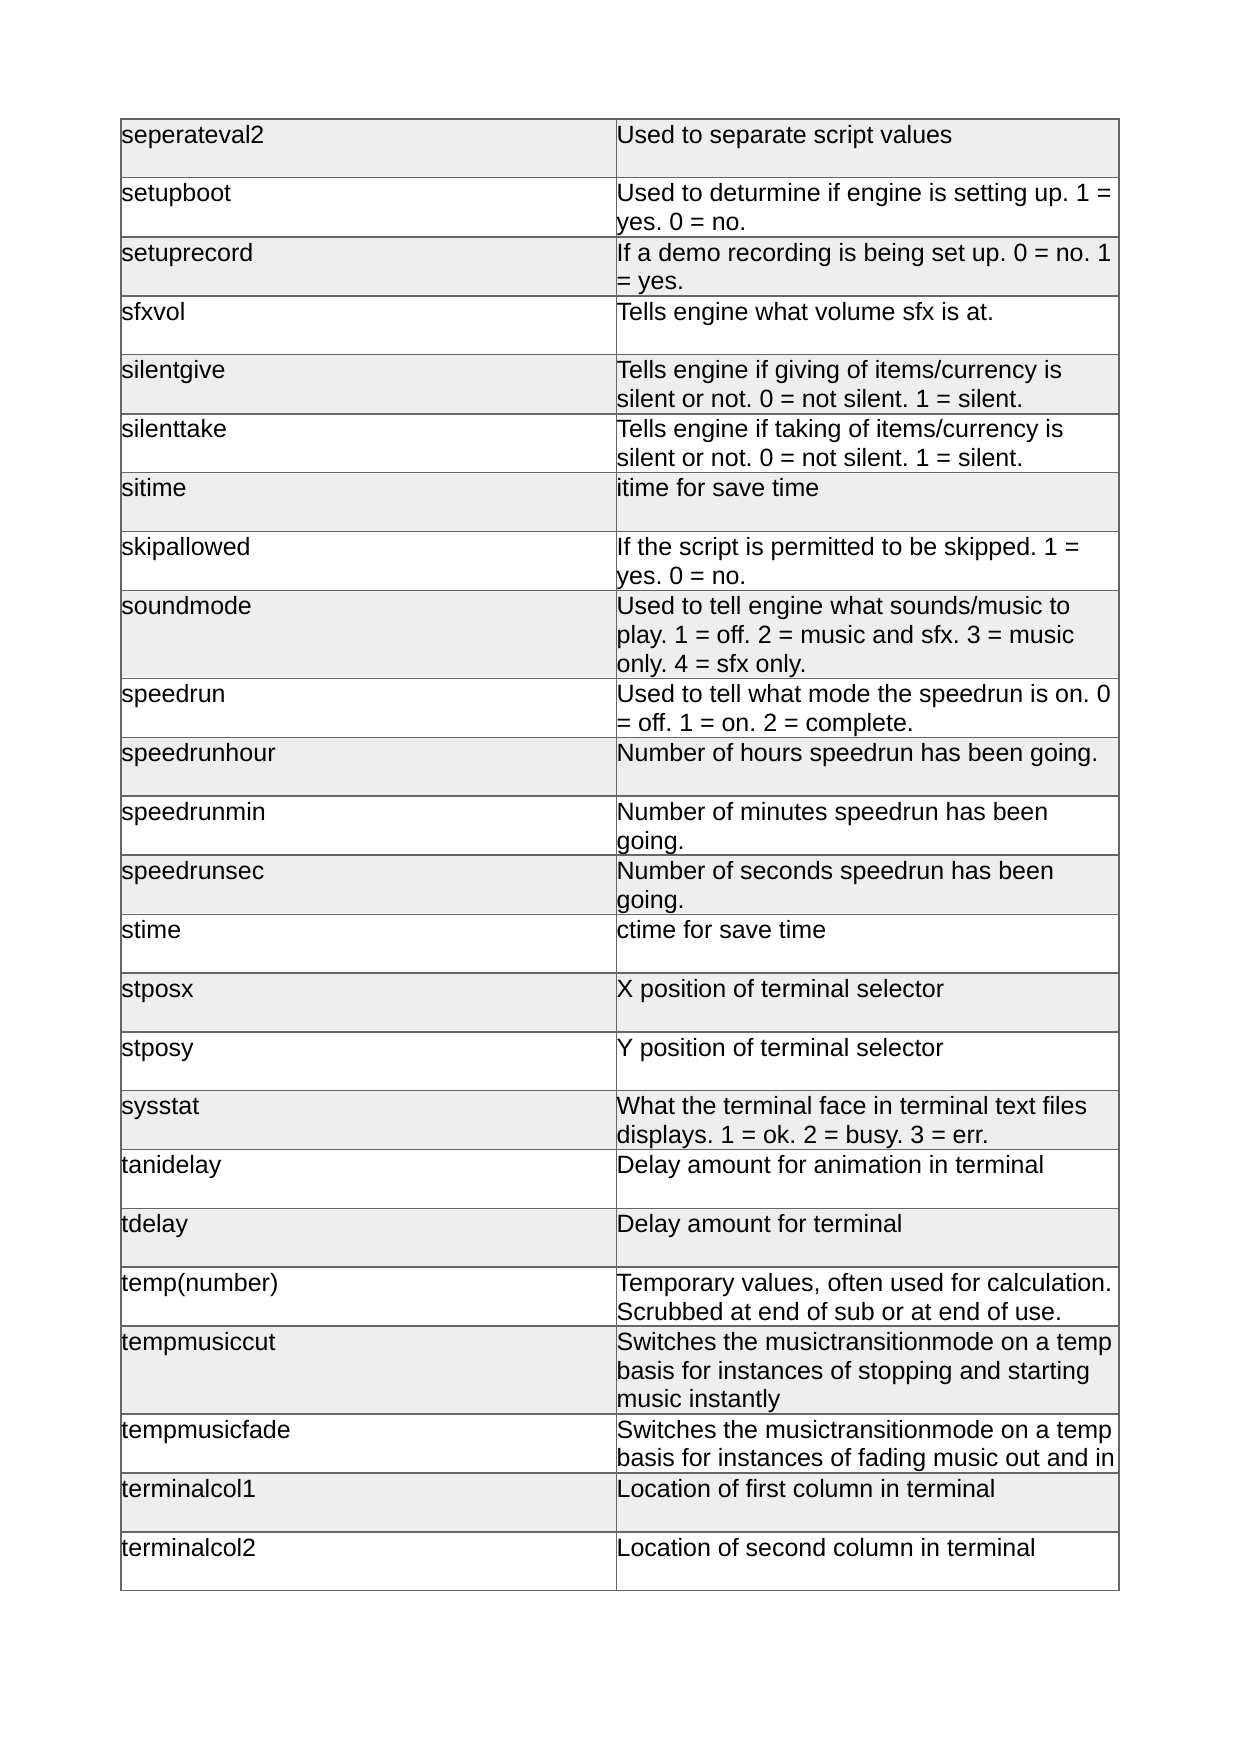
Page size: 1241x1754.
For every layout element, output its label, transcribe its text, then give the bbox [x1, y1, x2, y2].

table_cell Used to separate script values [617, 120, 1118, 177]
table_cell Number of hours speedrun has been going. [617, 738, 1118, 795]
table_cell Location of first column in terminal [617, 1474, 1118, 1531]
table_cell Delay amount for terminal [617, 1209, 1118, 1266]
table_cell terminalcol1 [122, 1474, 616, 1531]
table_cell Switches the musictransitionmode on a temp basis for instances of stopping and starting music instantly [617, 1327, 1118, 1413]
table_cell Temporary values, often used for calculation. Scrubbed at end of sub or at end of use. [617, 1268, 1118, 1325]
table_cell silentgive [122, 355, 616, 413]
table_cell Used to tell engine what sounds/music to play. 1 = off. 2 = music and sfx. 3 = music only. 4 = sfx only. [617, 591, 1118, 677]
table_cell speedrunhour [122, 738, 616, 795]
table_cell sysstat [122, 1091, 616, 1149]
table_cell speedrunsec [122, 856, 616, 913]
table_cell stposy [122, 1033, 616, 1090]
table_cell Switches the musictransitionmode on a temp basis for instances of fading music out and in [617, 1415, 1118, 1472]
table_cell ctime for save time [617, 915, 1118, 972]
table_cell stime [122, 915, 616, 972]
table_cell setupboot [122, 178, 616, 236]
table_cell If a demo recording is being set up. 0 = no. 1 = yes. [617, 238, 1118, 295]
table_cell silenttake [122, 415, 616, 472]
table_cell Tells engine if giving of items/currency is silent or not. 0 = not silent. 1 = silent. [617, 355, 1118, 413]
table_cell If the script is permitted to be skipped. 1 = yes. 0 = no. [617, 532, 1118, 590]
table_cell What the terminal face in terminal text files displays. 1 = ok. 2 = busy. 3 = err. [617, 1091, 1118, 1149]
table_cell soundmode [122, 591, 616, 677]
table_cell setuprecord [122, 238, 616, 295]
table_cell sitime [122, 473, 616, 531]
table_cell speedrunmin [122, 797, 616, 854]
table_cell Tells engine if taking of items/currency is silent or not. 0 = not silent. 1 = silent. [617, 415, 1118, 472]
table_cell skipallowed [122, 532, 616, 590]
table_cell Used to deturmine if engine is setting up. 1 = yes. 0 = no. [617, 178, 1118, 236]
table_cell Location of second column in terminal [617, 1533, 1118, 1590]
table_cell X position of terminal selector [617, 974, 1118, 1031]
table_cell tanidelay [122, 1150, 616, 1207]
table_cell Number of seconds speedrun has been going. [617, 856, 1118, 913]
table_cell terminalcol2 [122, 1533, 616, 1590]
table_cell stposx [122, 974, 616, 1031]
table_cell Tells engine what volume sfx is at. [617, 297, 1118, 354]
table_cell tempmusicfade [122, 1415, 616, 1472]
table_cell Y position of terminal selector [617, 1033, 1118, 1090]
table_cell tdelay [122, 1209, 616, 1266]
table_cell temp(number) [122, 1268, 616, 1325]
table_cell Delay amount for animation in terminal [617, 1150, 1118, 1207]
table_cell sfxvol [122, 297, 616, 354]
table_cell tempmusiccut [122, 1327, 616, 1413]
table_cell speedrun [122, 679, 616, 737]
table_cell seperateval2 [122, 120, 616, 177]
table_cell itime for save time [617, 473, 1118, 531]
table_cell Used to tell what mode the speedrun is on. 0 = off. 1 = on. 2 = complete. [617, 679, 1118, 737]
table_cell Number of minutes speedrun has been going. [617, 797, 1118, 854]
